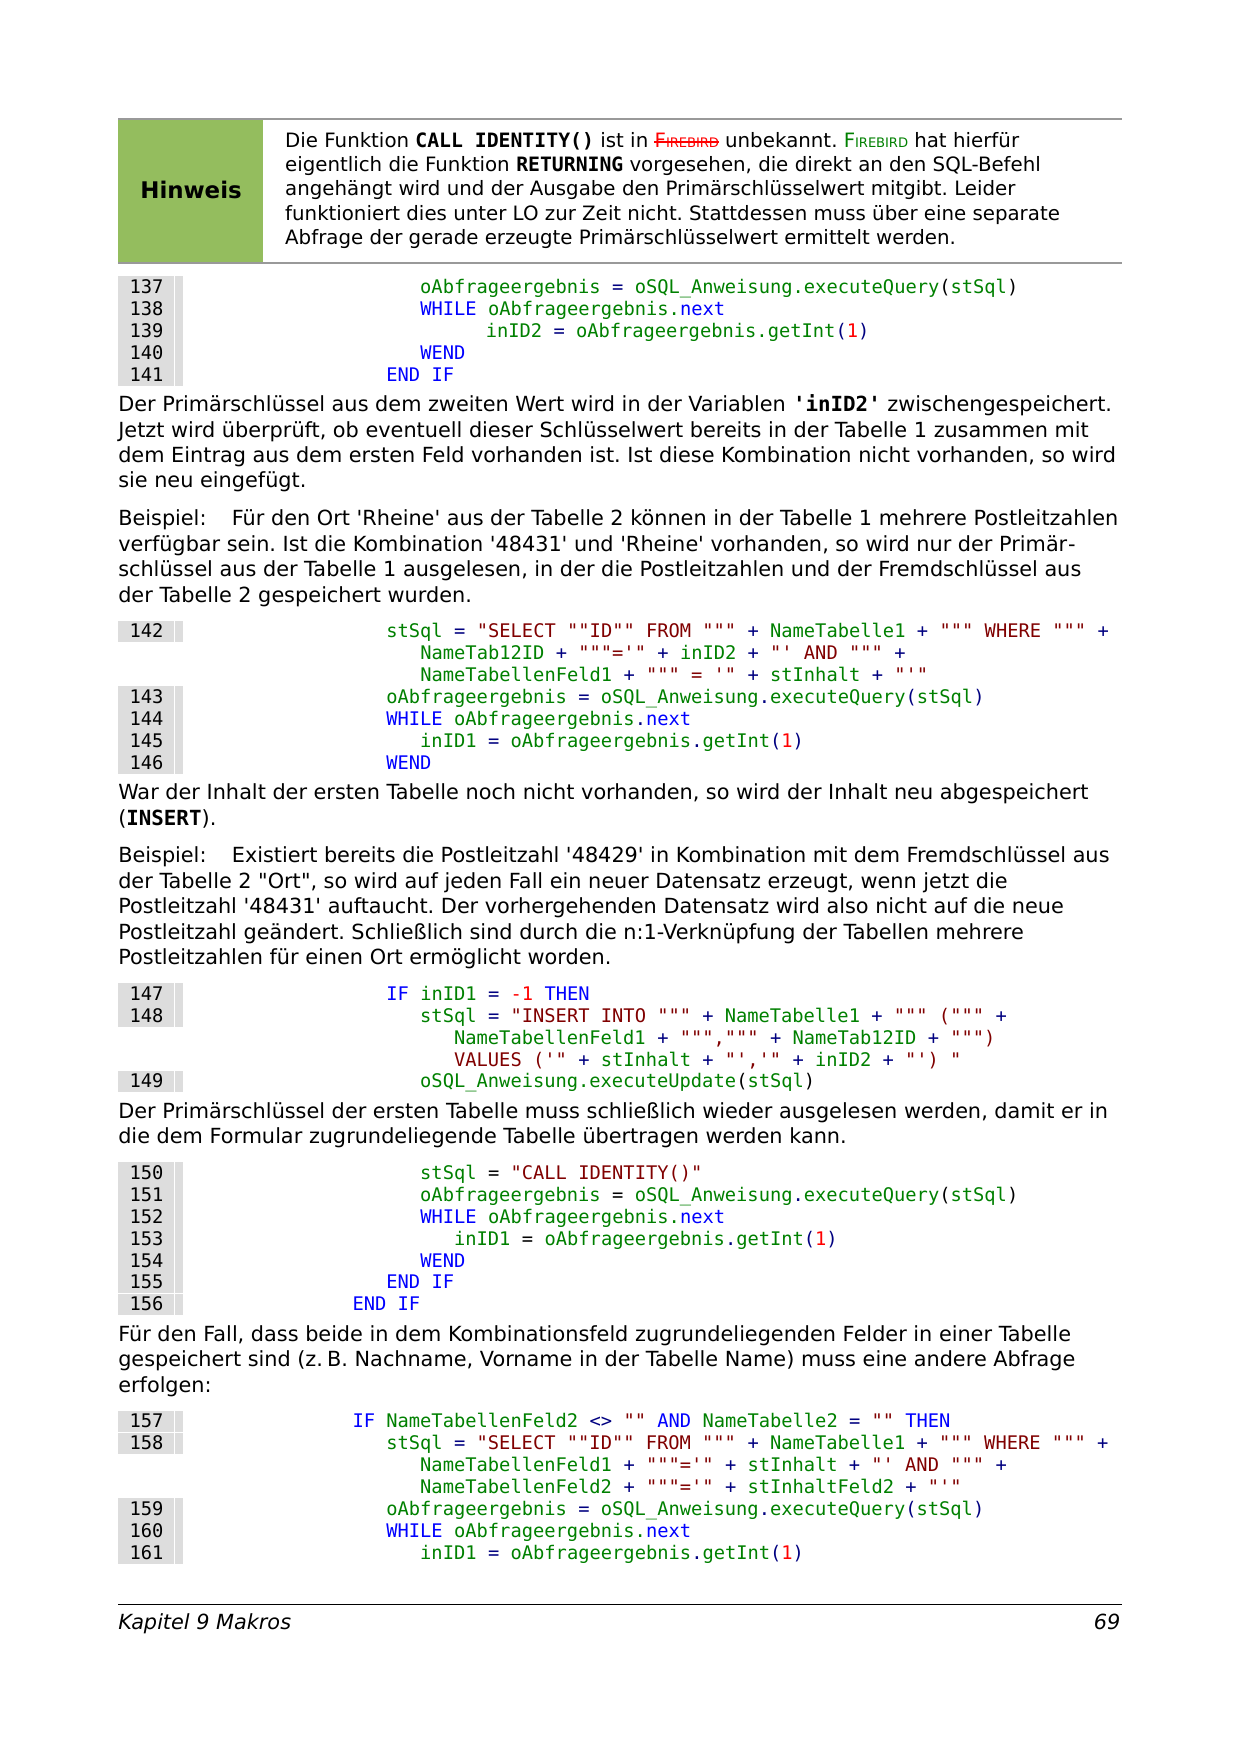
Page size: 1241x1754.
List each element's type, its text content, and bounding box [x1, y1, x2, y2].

text Für den Fall, dass beide in dem Kombinationsfeld zugrundeliegenden Felder in einer Tabelle gespeichert sind (z. B. Nachname, Vorname in der Tabelle Name) muss eine andere Abfrage erfolgen: [118, 1322, 1122, 1397]
list oSQL_Anweisung.executeUpdate(stSql) [183, 1071, 1122, 1092]
text Beispiel: Für den Ort 'Rheine' aus der Tabelle 2 können in der Tabelle 1 mehrere Postleitzahlen verfügbar sein. Ist die Kombination '48431' und 'Rheine' vorhanden, so wird nur der Primär­schlüssel aus der Tabelle 1 ausgelesen, in der die Postleitzahlen und der Fremdschlüssel aus der Tabelle 2 gespeichert wurden. [118, 506, 1122, 607]
list WHILE oAbfrageergebnis.next [183, 1206, 1122, 1228]
list END IF [118, 1293, 1122, 1315]
list inID2 = oAbfrageergebnis.getInt(1) [183, 320, 1122, 342]
text Der Primärschlüssel aus dem zweiten Wert wird in der Variablen 'inID2' zwischengespeichert. Jetzt wird überprüft, ob eventuell dieser Schlüsselwert bereits in der Tabelle 1 zusammen mit dem Eintrag aus dem ersten Feld vorhanden ist. Ist diese Kombination nicht vorhanden, so wird sie neu eingefügt. [118, 392, 1122, 493]
text Der Primärschlüssel der ersten Tabelle muss schließlich wieder ausgelesen werden, damit er in die dem Formular zugrundeliegende Tabelle übertragen werden kann. [118, 1099, 1122, 1148]
list WHILE oAbfrageergebnis.next [183, 1520, 1122, 1542]
list inID1 = oAbfrageergebnis.getInt(1) [183, 730, 1122, 752]
list WHILE oAbfrageergebnis.next [183, 708, 1122, 730]
list IF NameTabellenFeld2 <> "" AND NameTabelle2 = "" THEN [183, 1411, 1122, 1432]
list END IF [183, 364, 1122, 386]
table_header Die Funktion CALL IDENTITY() ist in Firebird unbekannt. Firebird hat hierfür eigentlich die Funktion RETURNING vorgesehen, die direkt an den SQL-Befehl angehängt wird und der Ausgabe den Primärschlüsselwert mitgibt. Leider funktioniert dies unter LO zur Zeit nicht. Stattdessen muss über eine separate Abfrage der gerade erzeugte Primärschlüsselwert ermittelt werden. [264, 120, 1122, 262]
list WEND [183, 1250, 1122, 1272]
table_header Hinweis [118, 120, 263, 262]
list inID1 = oAbfrageergebnis.getInt(1) [183, 1542, 1122, 1564]
list oAbfrageergebnis = oSQL_Anweisung.executeQuery(stSql) [183, 1184, 1122, 1206]
list IF inID1 = -1 THEN [183, 983, 1122, 1005]
list stSql = "INSERT INTO """ + NameTabelle1 + """ (""" + NameTabellenFeld1 + """,""" + NameTab12ID + """) VALUES ('" + stInhalt + "','" + inID2 + "') " [118, 1005, 1122, 1071]
text Beispiel: Existiert bereits die Postleitzahl '48429' in Kombination mit dem Fremdschlüssel aus der Tabelle 2 "Ort", so wird auf jeden Fall ein neuer Datensatz erzeugt, wenn jetzt die Postleitzahl '48431' auftaucht. Der vorhergehenden Datensatz wird also nicht auf die neue Postleitzahl geändert. Schließlich sind durch die n:1-Verknüpfung der Tabellen mehrere Postleitzahlen für einen Ort ermöglicht worden. [118, 843, 1122, 969]
list oAbfrageergebnis = oSQL_Anweisung.executeQuery(stSql) [183, 276, 1122, 298]
list stSql = "SELECT ""ID"" FROM """ + NameTabelle1 + """ WHERE """ + NameTab12ID + """='" + inID2 + "' AND """ + NameTabellenFeld1 + """ = '" + stInhalt + "'" [118, 621, 1122, 686]
list stSql = "SELECT ""ID"" FROM """ + NameTabelle1 + """ WHERE """ + NameTabellenFeld1 + """='" + stInhalt + "' AND """ + NameTabellenFeld2 + """='" + stInhaltFeld2 + "'" [118, 1432, 1122, 1498]
list END IF [183, 1272, 1122, 1293]
list oAbfrageergebnis = oSQL_Anweisung.executeQuery(stSql) [183, 1498, 1122, 1520]
list inID1 = oAbfrageergebnis.getInt(1) [183, 1228, 1122, 1250]
list WEND [183, 752, 1122, 774]
list stSql = "CALL IDENTITY()" [183, 1162, 1122, 1184]
list oAbfrageergebnis = oSQL_Anweisung.executeQuery(stSql) [183, 686, 1122, 708]
text War der Inhalt der ersten Tabelle noch nicht vorhanden, so wird der Inhalt neu abgespeichert (INSERT). [118, 780, 1122, 830]
list WHILE oAbfrageergebnis.next [183, 298, 1122, 320]
list WEND [183, 342, 1122, 364]
